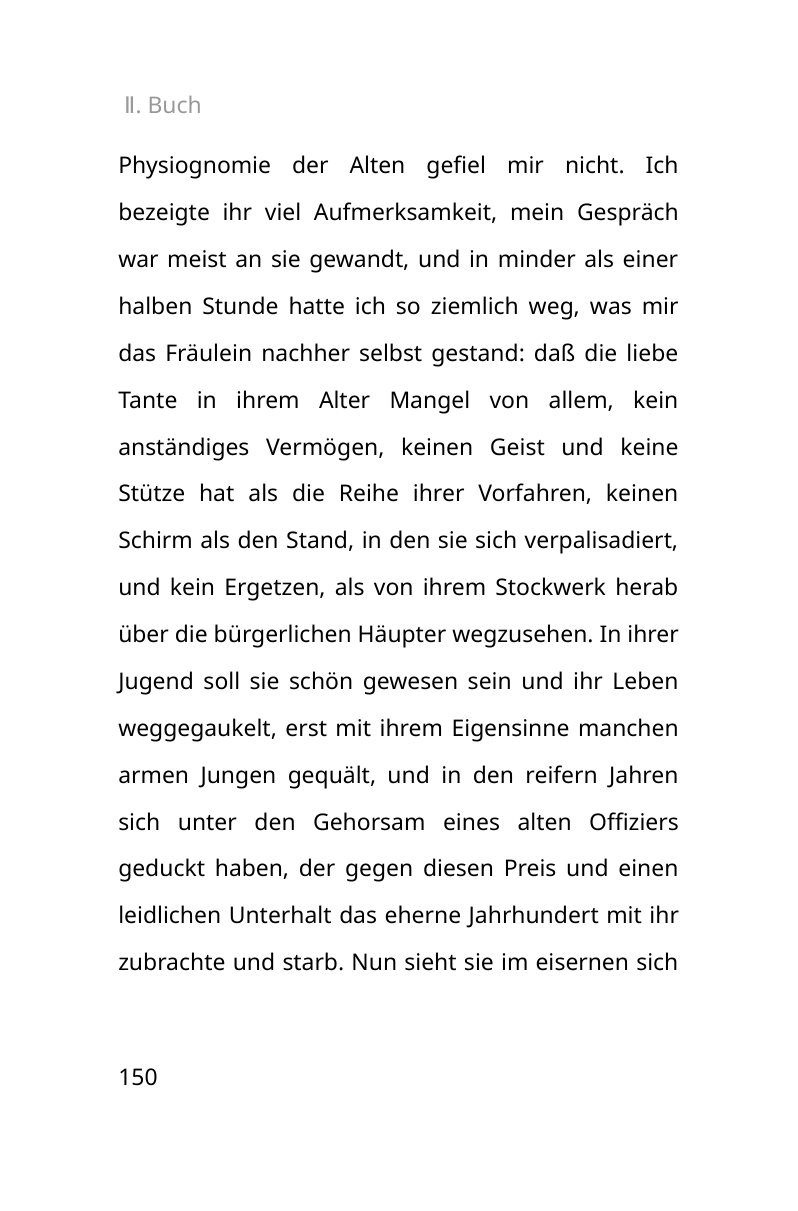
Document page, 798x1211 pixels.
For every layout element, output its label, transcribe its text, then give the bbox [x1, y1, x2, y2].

text Physiognomie der Alten gefiel mir nicht. Ich bezeigte ihr viel Aufmerksamkeit, mein Gespräch war meist an sie gewandt, und in minder als einer halben Stunde hatte ich so ziemlich weg, was mir das Fräulein nachher selbst gestand: daß die liebe Tante in ihrem Alter Mangel von allem, kein anständiges Vermögen, keinen Geist und keine Stütze hat als die Reihe ihrer Vorfahren, keinen Schirm als den Stand, in den sie sich verpalisadiert, und kein Ergetzen, als von ihrem Stockwerk herab über die bürgerlichen Häupter wegzusehen. In ihrer Jugend soll sie schön gewesen sein und ihr Leben weggegaukelt, erst mit ihrem Eigensinne manchen armen Jungen gequält, und in den reifern Jahren sich unter den Gehorsam eines alten Offiziers geduckt haben, der gegen diesen Preis und einen leidlichen Unterhalt das eherne Jahrhundert mit ihr zubrachte und starb. Nun sieht sie im eisernen sich [118, 149, 679, 977]
